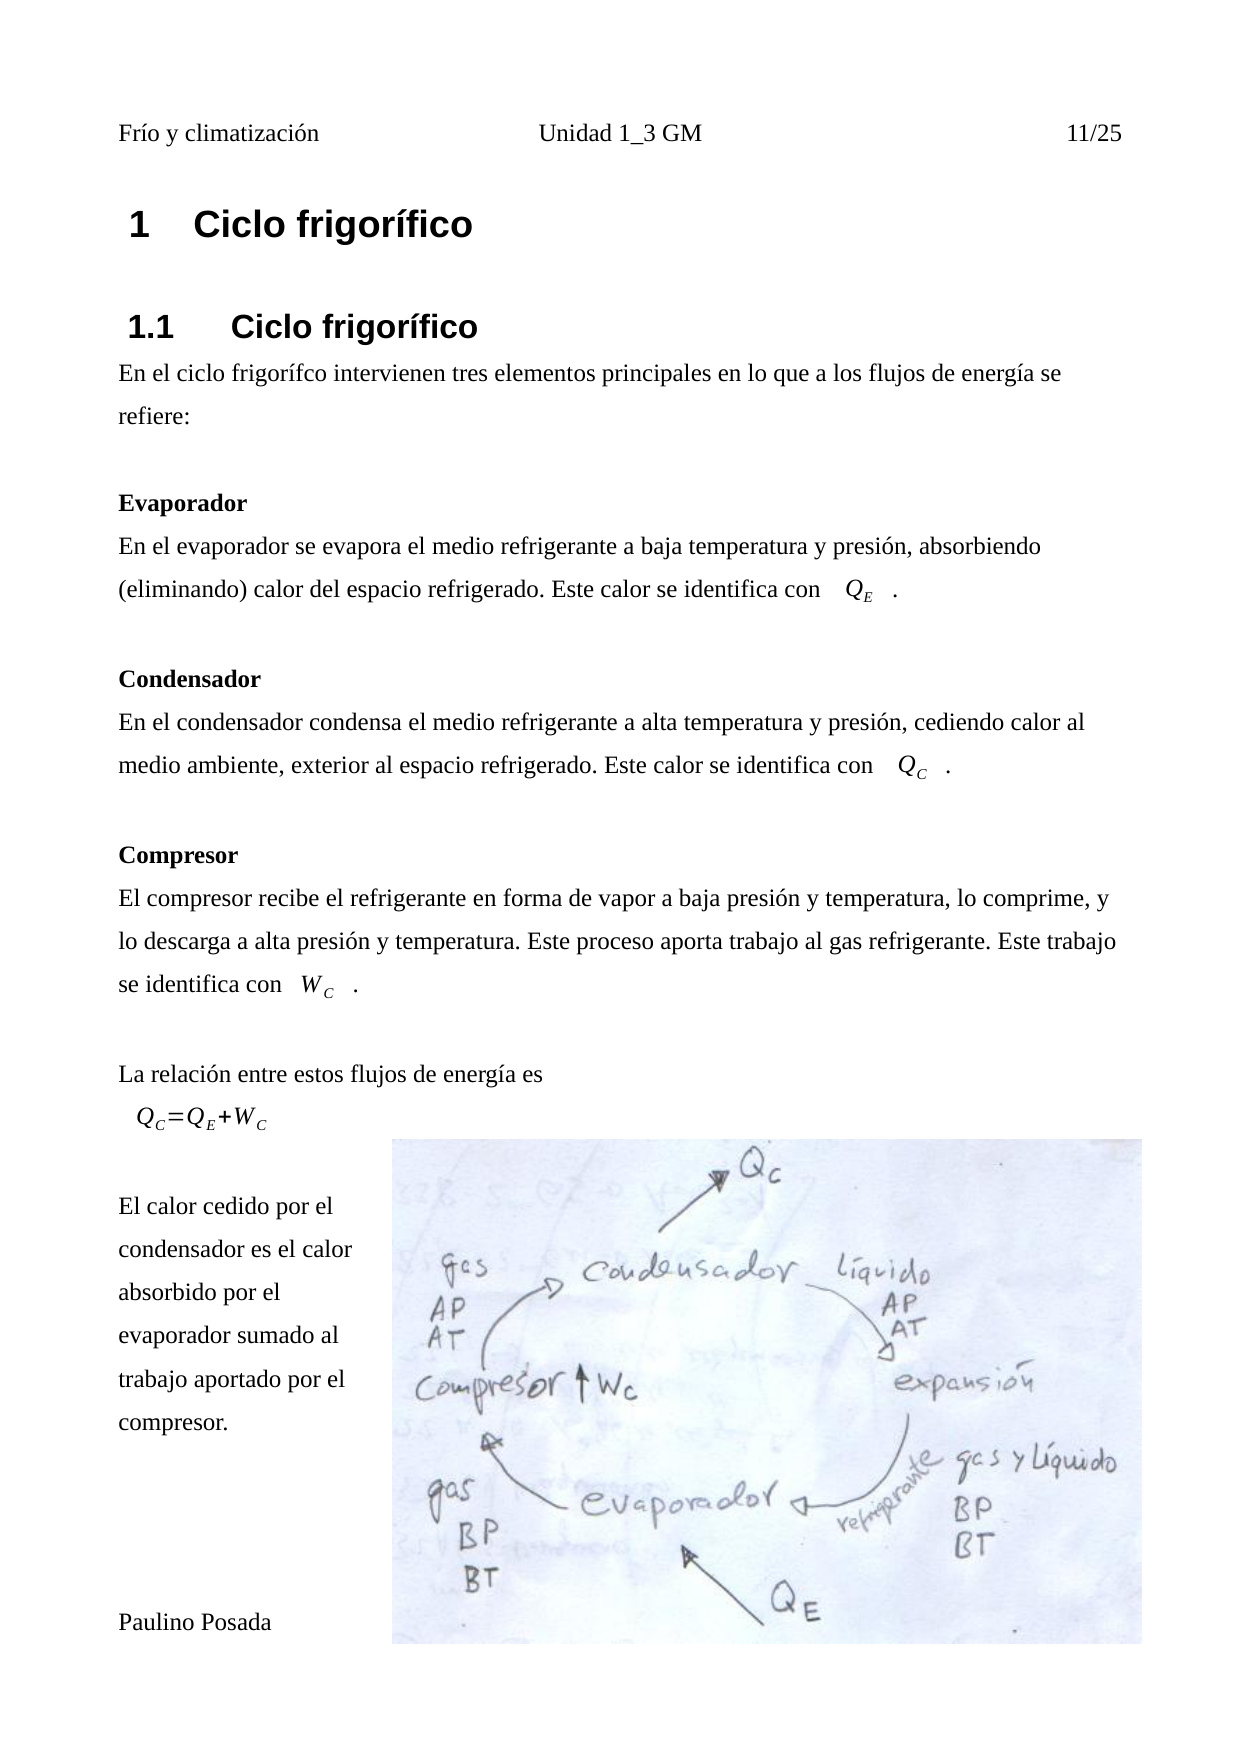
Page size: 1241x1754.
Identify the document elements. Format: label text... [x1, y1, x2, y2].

text En el ciclo frigorífco intervienen tres elementos principales en lo que a los flujos de energía se refiere: [118, 358, 1122, 430]
text El calor cedido por el condensador es el calor absorbido por el evaporador sumado al trabajo aportado por el compresor. [118, 1191, 392, 1436]
text Condensador [118, 664, 1122, 692]
text La relación entre estos flujos de energía es [118, 1059, 1122, 1088]
text En el evaporador se evapora el medio refrigerante a baja temperatura y presión, absorbiendo (eliminando) calor del espacio refrigerado. Este calor se identifica con . [118, 531, 1122, 606]
subtitle Ciclo frigorífico [118, 307, 1122, 346]
text En el condensador condensa el medio refrigerante a alta temperatura y presión, cediendo calor al medio ambiente, exterior al espacio refrigerado. Este calor se identifica con . [118, 707, 1122, 782]
text Evaporador [118, 488, 1122, 516]
subtitle Ciclo frigorífico [118, 201, 1122, 245]
text El compresor recibe el refrigerante en forma de vapor a baja presión y temperatura, lo comprime, y lo descarga a alta presión y temperatura. Este proceso aporta trabajo al gas refrigerante. Este trabajo se identifica con. [118, 883, 1122, 1002]
picture [392, 1139, 1142, 1644]
text Compresor [118, 840, 1122, 869]
